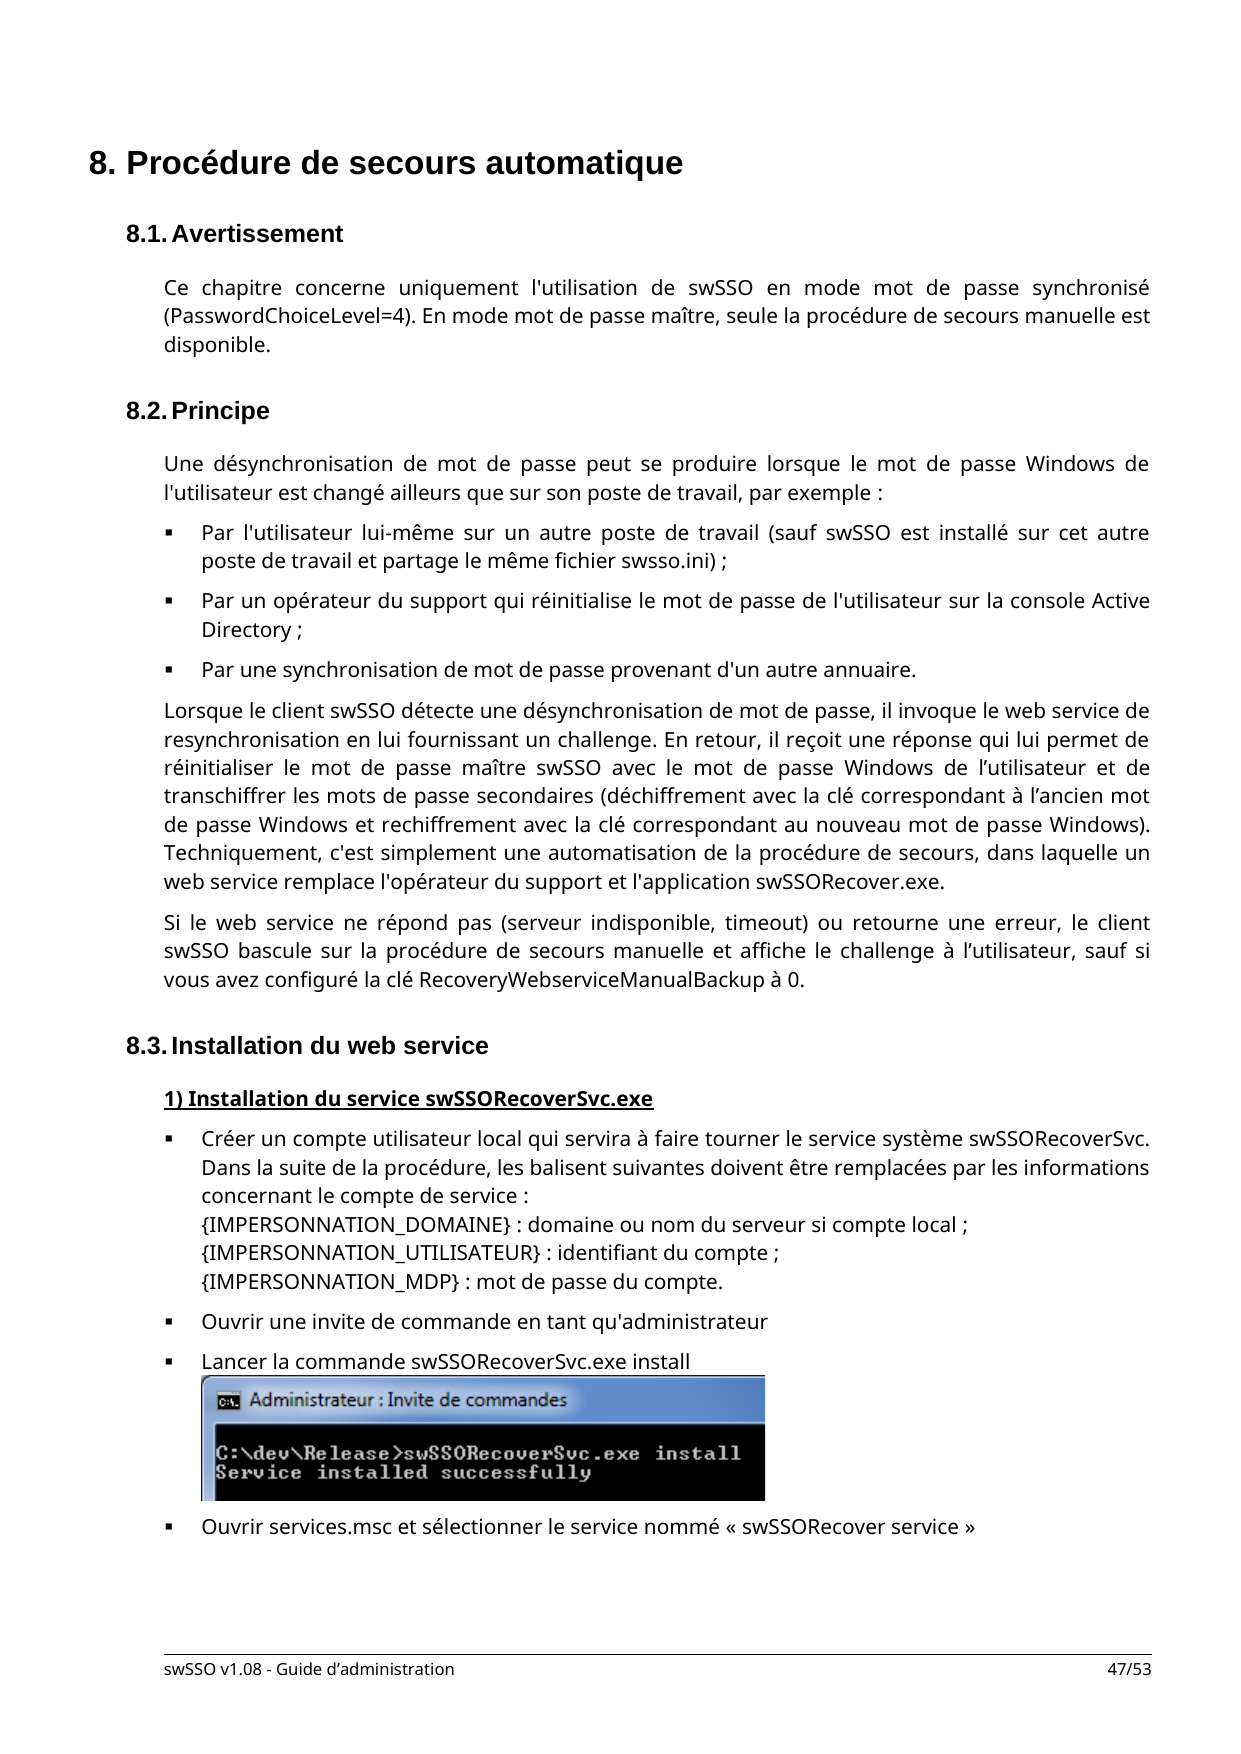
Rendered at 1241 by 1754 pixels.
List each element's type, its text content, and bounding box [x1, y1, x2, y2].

subtitle Procédure de secours automatique [89, 143, 1152, 182]
list Ouvrir une invite de commande en tant qu'administrateur [164, 1307, 1152, 1335]
text {IMPERSONNATION_MDP} : mot de passe du compte. [201, 1267, 1152, 1295]
text {IMPERSONNATION_UTILISATEUR} : identifiant du compte ; [201, 1238, 1152, 1267]
picture [201, 1375, 766, 1501]
list Lancer la commande swSSORecoverSvc.exe install [164, 1347, 1152, 1376]
subtitle Avertissement [126, 219, 1152, 248]
text Ce chapitre concerne uniquement l'utilisation de swSSO en mode mot de passe synchronisé (PasswordChoiceLevel=4). En mode mot de passe maître, seule la procédure de secours manuelle est disponible. [164, 273, 1152, 358]
text Lorsque le client swSSO détecte une désynchronisation de mot de passe, il invoque le web service de resynchronisation en lui fournissant un challenge. En retour, il reçoit une réponse qui lui permet de réinitialiser le mot de passe maître swSSO avec le mot de passe Windows de l’utilisateur et de transchiffrer les mots de passe secondaires (déchiffrement avec la clé correspondant à l’ancien mot de passe Windows et rechiffrement avec la clé correspondant au nouveau mot de passe Windows). Techniquement, c'est simplement une automatisation de la procédure de secours, dans laquelle un web service remplace l'opérateur du support et l'application swSSORecover.exe. [164, 696, 1152, 895]
subtitle Installation du web service [126, 1031, 1152, 1059]
text {IMPERSONNATION_DOMAINE} : domaine ou nom du serveur si compte local ; [201, 1210, 1152, 1238]
list Par une synchronisation de mot de passe provenant d'un autre annuaire. [164, 655, 1152, 684]
list Par l'utilisateur lui-même sur un autre poste de travail (sauf swSSO est installé sur cet autre poste de travail et partage le même fichier swsso.ini) ; [164, 518, 1152, 575]
text 1) Installation du service swSSORecoverSvc.exe [164, 1084, 1152, 1113]
text Si le web service ne répond pas (serveur indisponible, timeout) ou retourne une erreur, le client swSSO bascule sur la procédure de secours manuelle et affiche le challenge à l’utilisateur, sauf si vous avez configuré la clé RecoveryWebserviceManualBackup à 0. [164, 908, 1152, 993]
list Par un opérateur du support qui réinitialise le mot de passe de l'utilisateur sur la console Active Directory ; [164, 587, 1152, 643]
list Créer un compte utilisateur local qui servira à faire tourner le service système swSSORecoverSvc. Dans la suite de la procédure, les balisent suivantes doivent être remplacées par les informations concernant le compte de service : [164, 1124, 1152, 1210]
subtitle Principe [126, 396, 1152, 424]
text Une désynchronisation de mot de passe peut se produire lorsque le mot de passe Windows de l'utilisateur est changé ailleurs que sur son poste de travail, par exemple : [164, 449, 1152, 506]
list Ouvrir services.msc et sélectionner le service nommé « swSSORecover service » [164, 1512, 1152, 1541]
